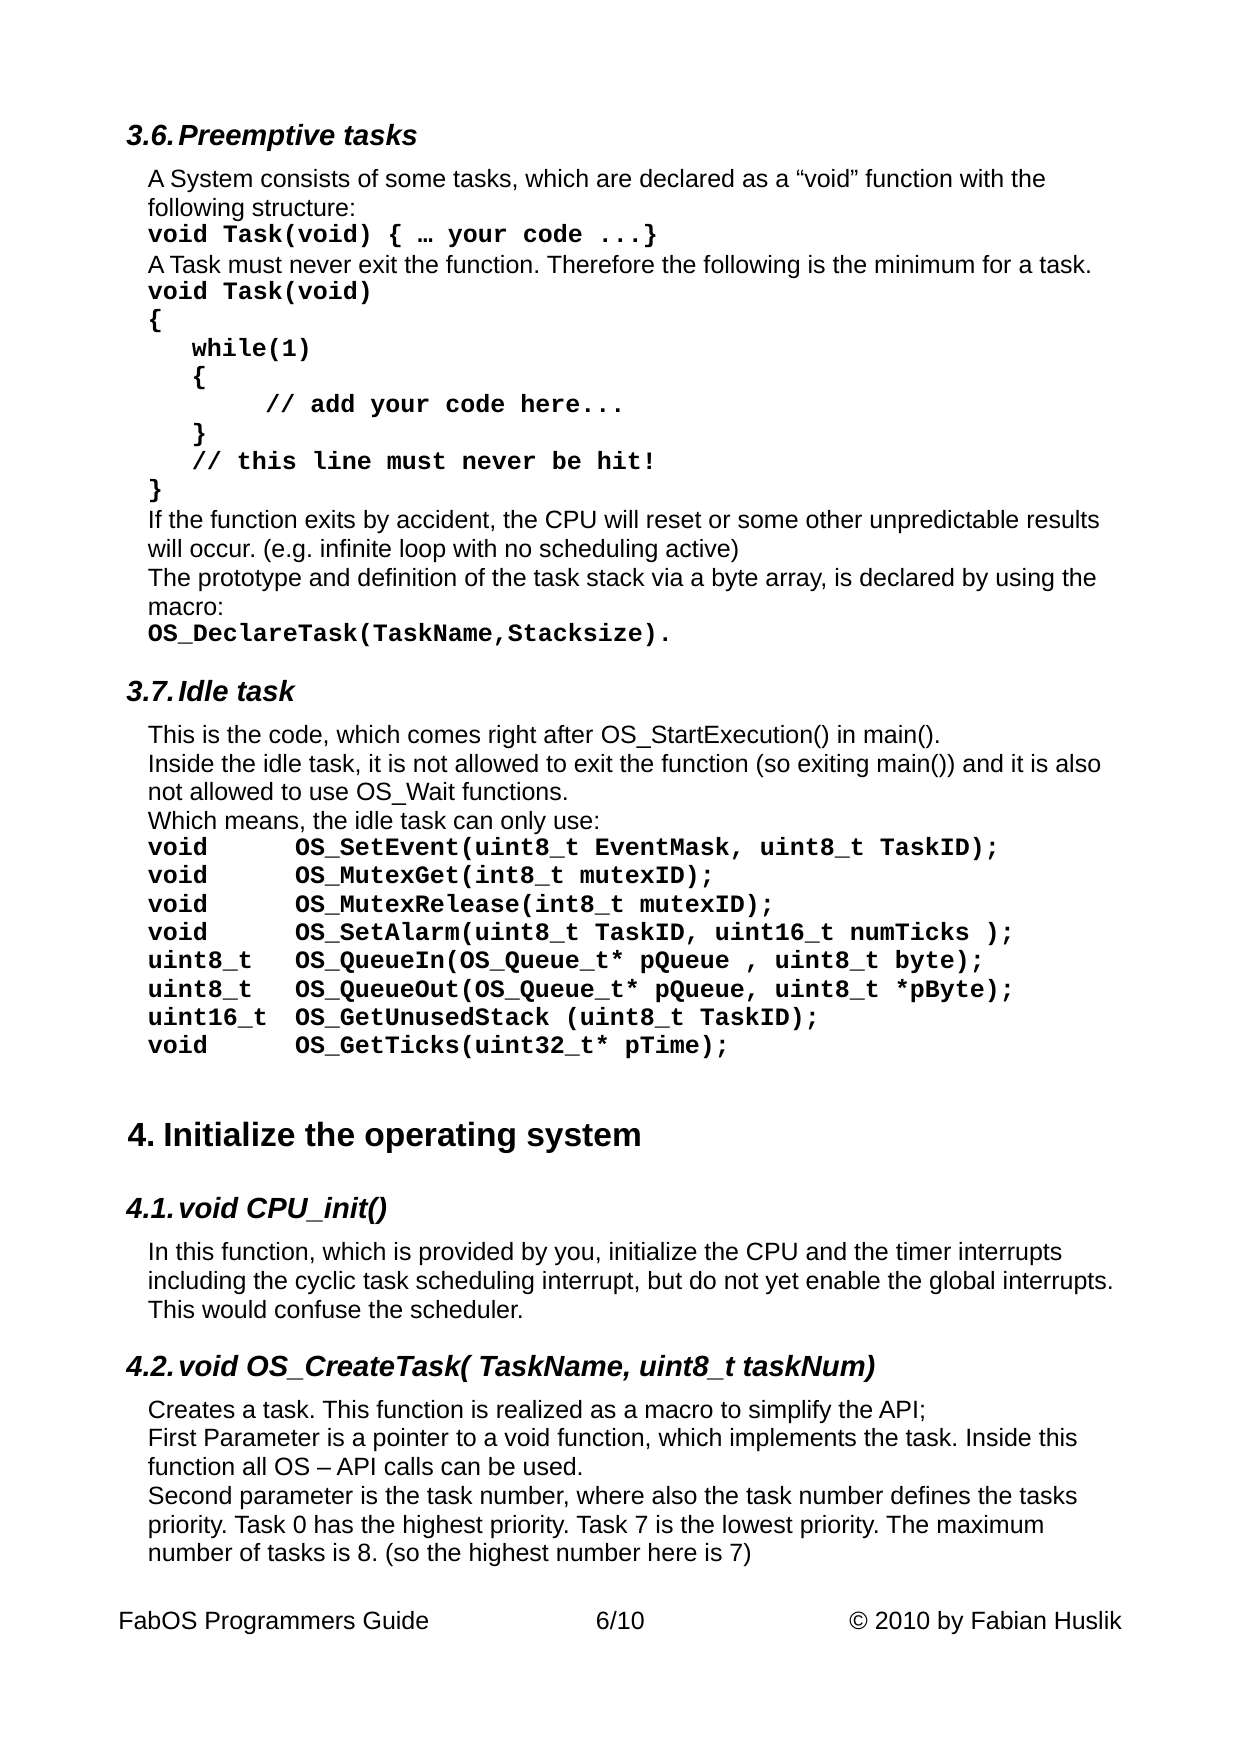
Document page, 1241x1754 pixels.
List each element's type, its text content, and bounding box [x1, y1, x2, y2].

text void OS_SetAlarm(uint8_t TaskID, uint16_t numTicks ); [148, 920, 1122, 948]
text Inside the idle task, it is not allowed to exit the function (so exiting main()) and it is also not allowed to use OS_Wait functions. [148, 748, 1122, 806]
text The prototype and definition of the task stack via a byte array, is declared by using the macro: [148, 563, 1122, 620]
subtitle void OS_CreateTask( TaskName, uint8_t taskNum) [118, 1349, 1122, 1382]
text { [192, 364, 1122, 392]
text { [148, 307, 1122, 335]
text If the function exits by accident, the CPU will reset or some other unpredictable results will occur. (e.g. infinite loop with no scheduling active) [148, 505, 1122, 563]
text Creates a task. This function is realized as a macro to simplify the API; [148, 1395, 1122, 1423]
text Which means, the idle task can only use: [148, 806, 1122, 835]
text uint8_t OS_QueueOut(OS_Queue_t* pQueue, uint8_t *pByte); [148, 976, 1122, 1005]
text void Task(void) { … your code ...} [148, 222, 1122, 250]
text First Parameter is a pointer to a void function, which implements the task. Inside this function all OS – API calls can be used. [148, 1423, 1122, 1481]
text void OS_GetTicks(uint32_t* pTime); [148, 1033, 1122, 1061]
text while(1) [192, 335, 1122, 364]
text A Task must never exit the function. Therefore the following is the minimum for a task. [148, 250, 1122, 279]
text } [148, 477, 1122, 505]
text Second parameter is the task number, where also the task number defines the tasks priority. Task 0 has the highest priority. Task 7 is the lowest priority. The maximum number of tasks is 8. (so the highest number here is 7) [148, 1481, 1122, 1567]
subtitle Preemptive tasks [118, 118, 1122, 152]
text This is the code, which comes right after OS_StartExecution() in main(). [148, 720, 1122, 748]
text // this line must never be hit! [192, 449, 1122, 477]
text A System consists of some tasks, which are declared as a “void” function with the following structure: [148, 164, 1122, 222]
subtitle void CPU_init() [118, 1191, 1122, 1225]
text void OS_MutexGet(int8_t mutexID); [148, 863, 1122, 891]
text void Task(void) [148, 279, 1122, 307]
text } [192, 420, 1122, 449]
text void OS_MutexRelease(int8_t mutexID); [148, 891, 1122, 920]
text In this function, which is provided by you, initialize the CPU and the timer interrupts including the cyclic task scheduling interrupt, but do not yet enable the global interrupts. This would confuse the scheduler. [148, 1237, 1122, 1324]
text uint16_t OS_GetUnusedStack (uint8_t TaskID); [148, 1005, 1122, 1033]
text uint8_t OS_QueueIn(OS_Queue_t* pQueue , uint8_t byte); [148, 948, 1122, 976]
text // add your code here... [192, 392, 1122, 420]
text void OS_SetEvent(uint8_t EventMask, uint8_t TaskID); [148, 835, 1122, 863]
text OS_DeclareTask(TaskName,Stacksize). [148, 620, 1122, 649]
subtitle Idle task [118, 674, 1122, 707]
subtitle Initialize the operating system [118, 1115, 1122, 1154]
